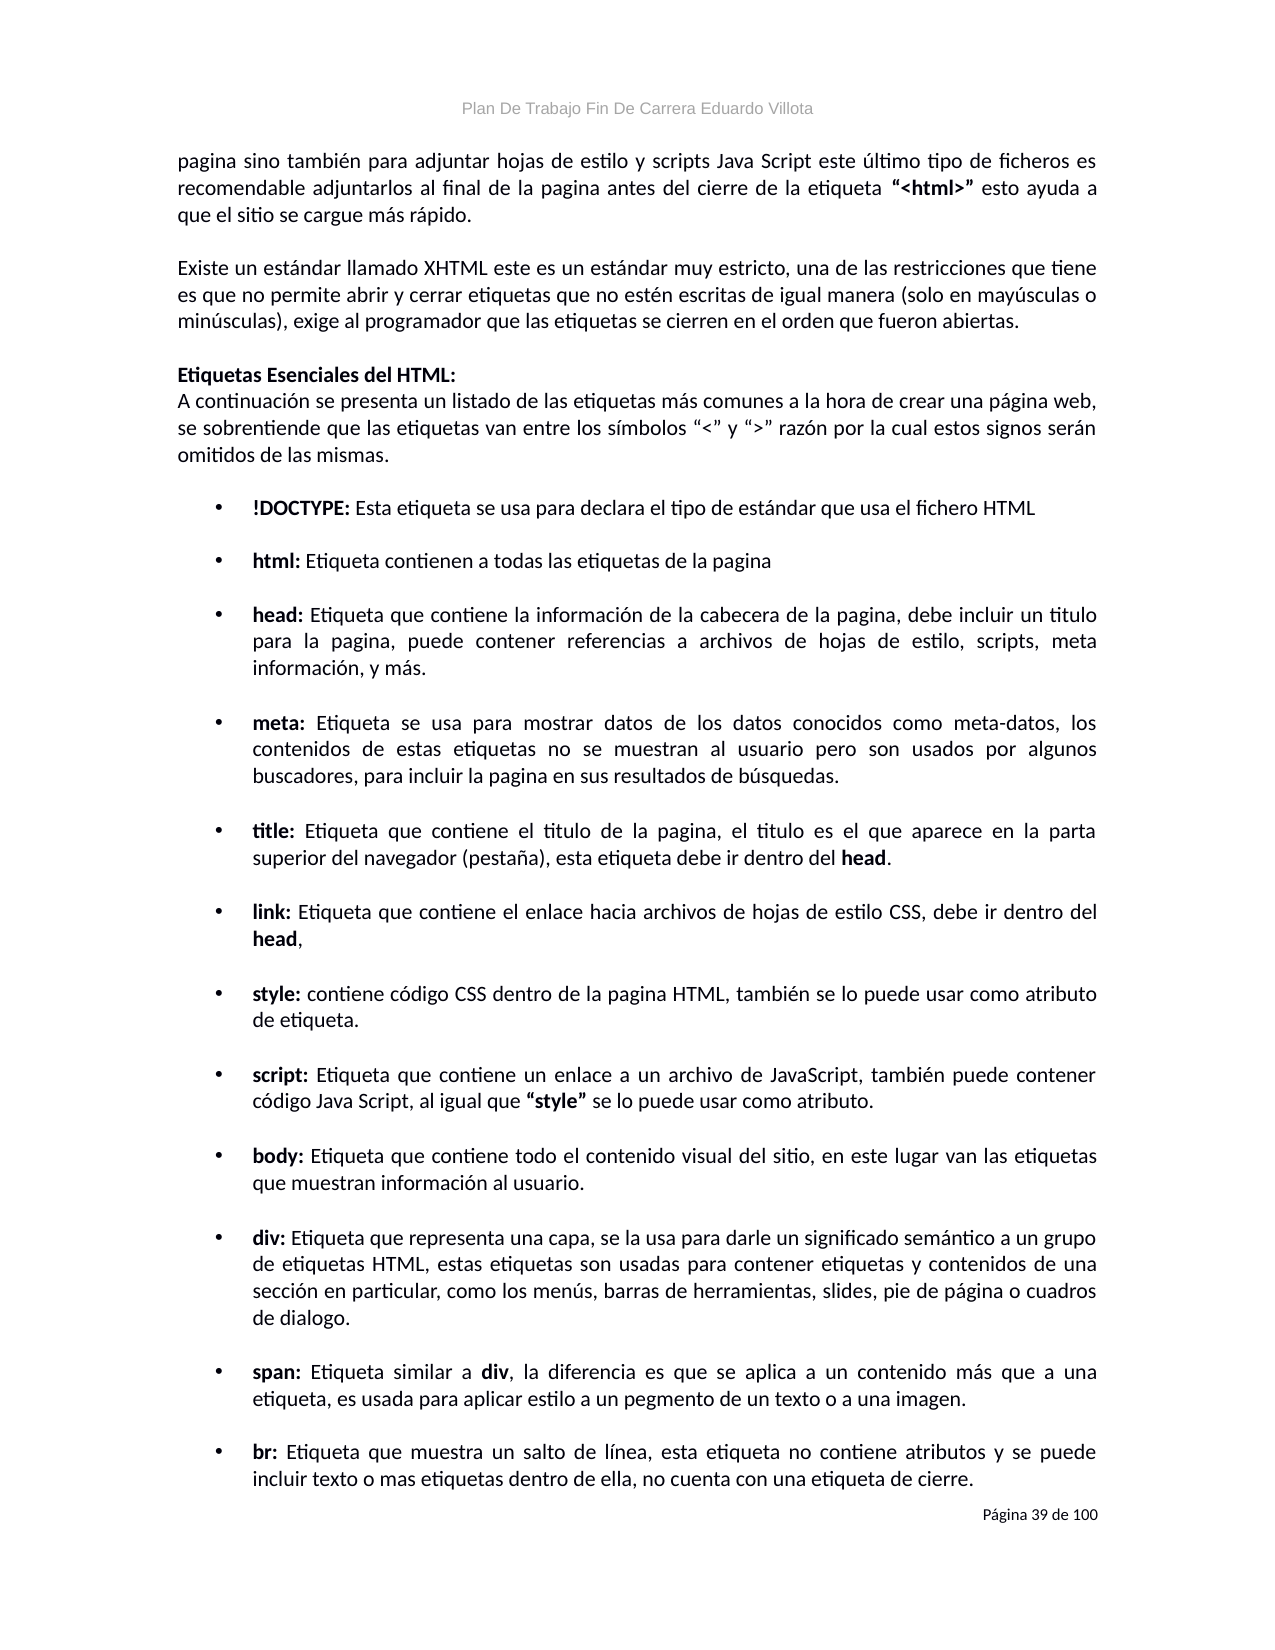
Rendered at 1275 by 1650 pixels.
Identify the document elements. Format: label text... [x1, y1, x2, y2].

list head: Etiqueta que contiene la información de la cabecera de la pagina, debe incluir un titulo para la pagina, puede contener referencias a archivos de hojas de estilo, scripts, meta información, y más. [215, 601, 1098, 681]
list link: Etiqueta que contiene el enlace hacia archivos de hojas de estilo CSS, debe ir dentro del head, [215, 898, 1098, 952]
list body: Etiqueta que contiene todo el contenido visual del sitio, en este lugar van las etiquetas que muestran información al usuario. [215, 1142, 1098, 1196]
list html: Etiqueta contienen a todas las etiquetas de la pagina [215, 548, 1098, 574]
list !DOCTYPE: Esta etiqueta se usa para declara el tipo de estándar que usa el fichero HTML [215, 494, 1098, 521]
text pagina sino también para adjuntar hojas de estilo y scripts Java Script este último tipo de ficheros es recomendable adjuntarlos al final de la pagina antes del cierre de la etiqueta “<html>” esto ayuda a que el sitio se cargue más rápido. [177, 148, 1098, 228]
text A continuación se presenta un listado de las etiquetas más comunes a la hora de crear una página web, se sobrentiende que las etiquetas van entre los símbolos “<” y “>” razón por la cual estos signos serán omitidos de las mismas. [177, 388, 1098, 468]
list script: Etiqueta que contiene un enlace a un archivo de JavaScript, también puede contener código Java Script, al igual que “style” se lo puede usar como atributo. [215, 1061, 1098, 1114]
text Existe un estándar llamado XHTML este es un estándar muy estricto, una de las restricciones que tiene es que no permite abrir y cerrar etiquetas que no estén escritas de igual manera (solo en mayúsculas o minúsculas), exige al programador que las etiquetas se cierren en el orden que fueron abiertas. [177, 254, 1098, 334]
list title: Etiqueta que contiene el titulo de la pagina, el titulo es el que aparece en la parta superior del navegador (pestaña), esta etiqueta debe ir dentro del head. [215, 817, 1098, 870]
list style: contiene código CSS dentro de la pagina HTML, también se lo puede usar como atributo de etiqueta. [215, 980, 1098, 1033]
list br: Etiqueta que muestra un salto de línea, esta etiqueta no contiene atributos y se puede incluir texto o mas etiquetas dentro de ella, no cuenta con una etiqueta de cierre. [215, 1438, 1098, 1492]
list span: Etiqueta similar a div, la diferencia es que se aplica a un contenido más que a una etiqueta, es usada para aplicar estilo a un pegmento de un texto o a una imagen. [215, 1358, 1098, 1412]
text Etiquetas Esenciales del HTML: [177, 361, 1098, 388]
list meta: Etiqueta se usa para mostrar datos de los datos conocidos como meta-datos, los contenidos de estas etiquetas no se muestran al usuario pero son usados por algunos buscadores, para incluir la pagina en sus resultados de búsquedas. [215, 709, 1098, 789]
list div: Etiqueta que representa una capa, se la usa para darle un significado semántico a un grupo de etiquetas HTML, estas etiquetas son usadas para contener etiquetas y contenidos de una sección en particular, como los menús, barras de herramientas, slides, pie de página o cuadros de dialogo. [215, 1224, 1098, 1330]
